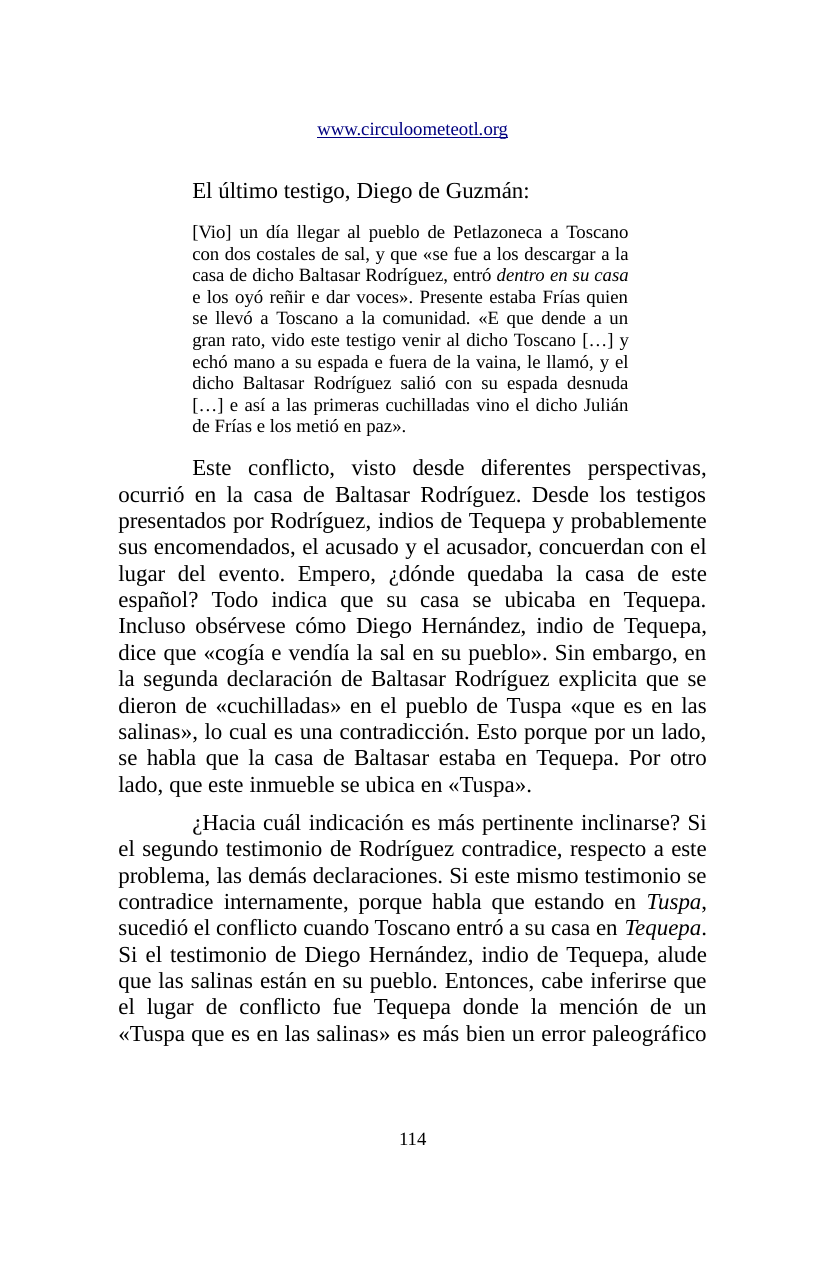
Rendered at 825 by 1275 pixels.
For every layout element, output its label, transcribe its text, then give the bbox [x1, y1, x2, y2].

text El último testigo, Diego de Guzmán: [118, 177, 707, 203]
text ¿Hacia cuál indicación es más pertinente inclinarse? Si el segundo testimonio de Rodríguez contradice, respecto a este problema, las demás declaraciones. Si este mismo testimonio se contradice internamente, porque habla que estando en Tuspa, sucedió el conflicto cuando Toscano entró a su casa en Tequepa. Si el testimonio de Diego Hernández, indio de Tequepa, alude que las salinas están en su pueblo. Entonces, cabe inferirse que el lugar de conflicto fue Tequepa donde la mención de un «Tuspa que es en las salinas» es más bien un error paleográfico [118, 809, 707, 1046]
text Este conflicto, visto desde diferentes perspectivas, ocurrió en la casa de Baltasar Rodríguez. Desde los testigos presentados por Rodríguez, indios de Tequepa y probablemente sus encomendados, el acusado y el acusador, concuerdan con el lugar del evento. Empero, ¿dónde quedaba la casa de este español? Todo indica que su casa se ubicaba en Tequepa. Incluso obsérvese cómo Diego Hernández, indio de Tequepa, dice que «cogía e vendía la sal en su pueblo». Sin embargo, en la segunda declaración de Baltasar Rodríguez explicita que se dieron de «cuchilladas» en el pueblo de Tuspa «que es en las salinas», lo cual es una contradicción. Esto porque por un lado, se habla que la casa de Baltasar estaba en Tequepa. Por otro lado, que este inmueble se ubica en «Tuspa». [118, 454, 707, 797]
text [Vio] un día llegar al pueblo de Petlazoneca a Toscano con dos costales de sal, y que «se fue a los descargar a la casa de dicho Baltasar Rodríguez, entró dentro en su casa e los oyó reñir e dar voces». Presente estaba Frías quien se llevó a Toscano a la comunidad. «E que dende a un gran rato, vido este testigo venir al dicho Toscano […] y echó mano a su espada e fuera de la vaina, le llamó, y el dicho Baltasar Rodríguez salió con su espada desnuda […] e así a las primeras cuchilladas vino el dicho Julián de Frías e los metió en paz». [192, 221, 629, 437]
